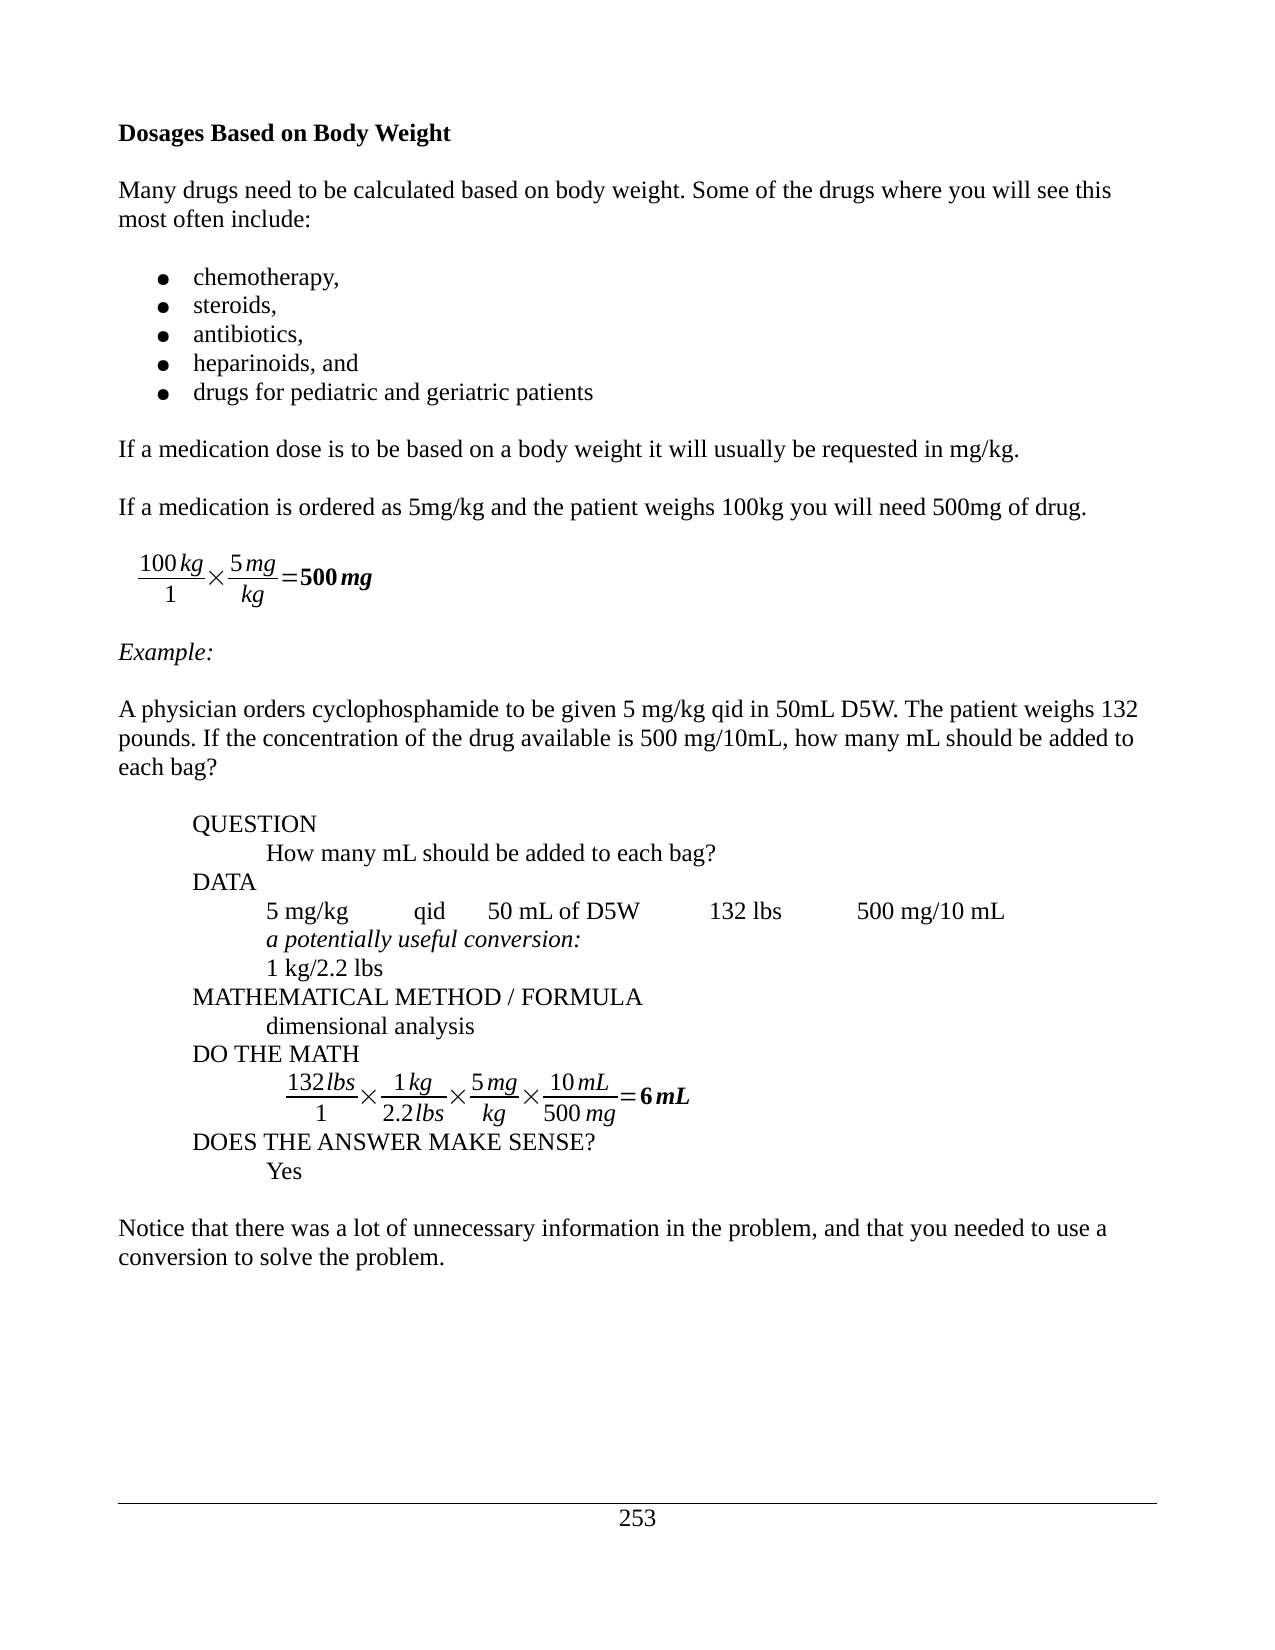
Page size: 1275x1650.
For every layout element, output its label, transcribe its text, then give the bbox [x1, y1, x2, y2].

list antibiotics, [156, 319, 1157, 348]
text If a medication is ordered as 5mg/kg and the patient weighs 100kg you will need 500mg of drug. [118, 492, 1157, 521]
text Example: [118, 637, 1157, 666]
text a potentially useful conversion: [266, 924, 1157, 953]
text Many drugs need to be calculated based on body weight. Some of the drugs where you will see this most often include: [118, 176, 1157, 233]
text DOES THE ANSWER MAKE SENSE? [192, 1127, 1157, 1156]
list chemotherapy, [156, 262, 1157, 291]
text A physician orders cyclophosphamide to be given 5 mg/kg qid in 50mL D5W. The patient weighs 132 pounds. If the concentration of the drug available is 500 mg/10mL, how many mL should be added to each bag? [118, 694, 1157, 781]
text DATA [192, 867, 1157, 896]
text 5 mg/kg qid 50 mL of D5W 132 lbs 500 mg/10 mL [266, 896, 1157, 924]
text DO THE MATH [192, 1039, 1157, 1068]
text QUESTION [192, 809, 1157, 838]
text Yes [266, 1156, 1157, 1185]
list drugs for pediatric and geriatric patients [156, 377, 1157, 406]
text If a medication dose is to be based on a body weight it will usually be requested in mg/kg. [118, 434, 1157, 463]
text dimensional analysis [266, 1011, 1157, 1039]
list heparinoids, and [156, 348, 1157, 377]
text How many mL should be added to each bag? [266, 838, 1157, 867]
text MATHEMATICAL METHOD / FORMULA [192, 982, 1157, 1011]
text Notice that there was a lot of unnecessary information in the problem, and that you needed to use a conversion to solve the problem. [118, 1213, 1157, 1271]
text Dosages Based on Body Weight [118, 118, 1157, 147]
text 1 kg/2.2 lbs [266, 953, 1157, 982]
list steroids, [156, 291, 1157, 319]
